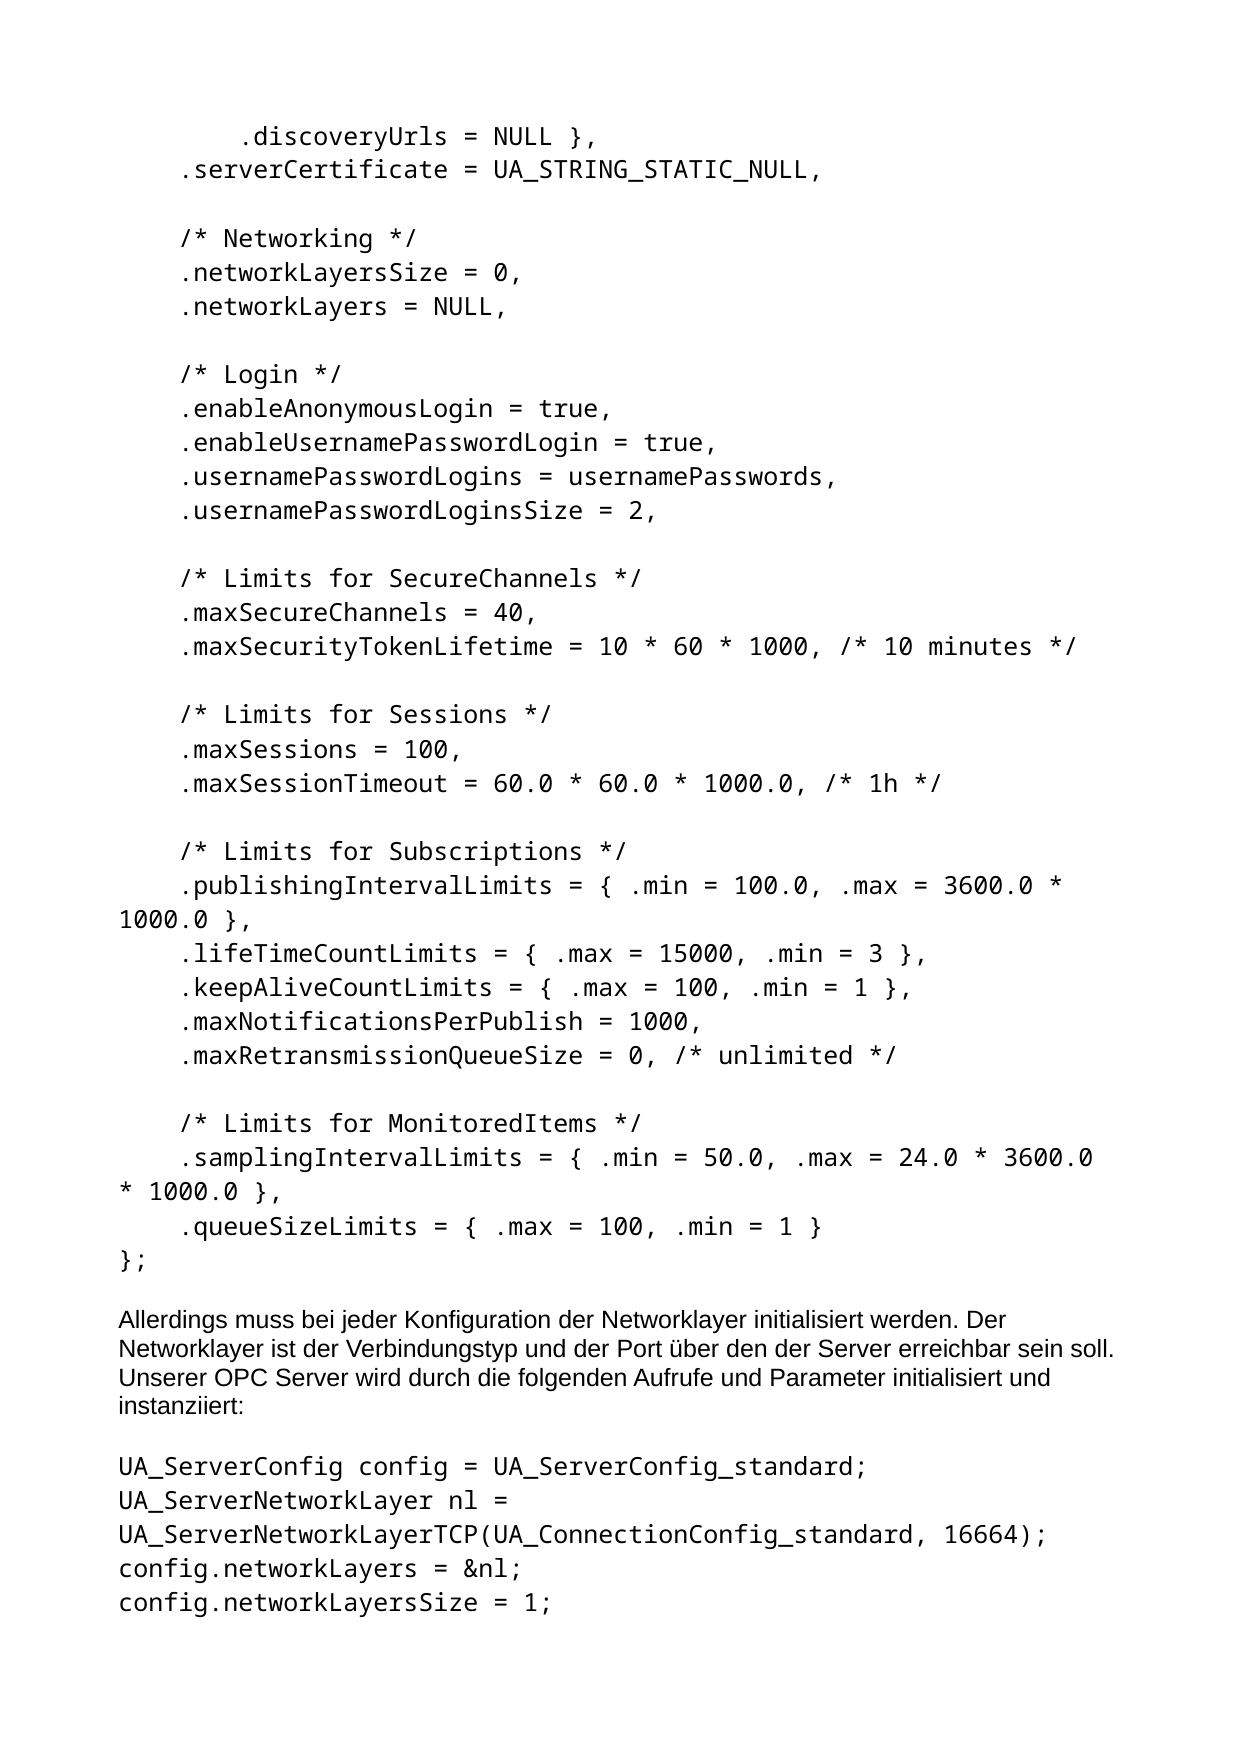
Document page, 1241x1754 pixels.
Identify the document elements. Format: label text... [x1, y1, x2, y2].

text config.networkLayersSize = 1; [118, 1585, 1122, 1619]
text .maxRetransmissionQueueSize = 0, /* unlimited */ [118, 1038, 1122, 1072]
text UA_ServerConfig config = UA_ServerConfig_standard; [118, 1449, 1122, 1483]
text .usernamePasswordLogins = usernamePasswords, [118, 459, 1122, 493]
text .enableAnonymousLogin = true, [118, 391, 1122, 425]
text UA_ServerNetworkLayer nl = [118, 1483, 1122, 1517]
text Unserer OPC Server wird durch die folgenden Aufrufe und Parameter initialisiert und instanziiert: [118, 1362, 1122, 1420]
text .publishingIntervalLimits = { .min = 100.0, .max = 3600.0 * 1000.0 }, [118, 867, 1122, 936]
text .keepAliveCountLimits = { .max = 100, .min = 1 }, [118, 970, 1122, 1004]
text .discoveryUrls = NULL }, [118, 118, 1122, 152]
text /* Limits for SecureChannels */ [118, 561, 1122, 595]
text }; [118, 1242, 1122, 1276]
text .usernamePasswordLoginsSize = 2, [118, 493, 1122, 527]
text .maxNotificationsPerPublish = 1000, [118, 1004, 1122, 1038]
text .samplingIntervalLimits = { .min = 50.0, .max = 24.0 * 3600.0 * 1000.0 }, [118, 1140, 1122, 1208]
text .queueSizeLimits = { .max = 100, .min = 1 } [118, 1208, 1122, 1242]
text .networkLayersSize = 0, [118, 254, 1122, 288]
text .enableUsernamePasswordLogin = true, [118, 425, 1122, 459]
text .lifeTimeCountLimits = { .max = 15000, .min = 3 }, [118, 936, 1122, 970]
text .maxSecurityTokenLifetime = 10 * 60 * 1000, /* 10 minutes */ [118, 629, 1122, 663]
text .serverCertificate = UA_STRING_STATIC_NULL, [118, 152, 1122, 186]
text .maxSecureChannels = 40, [118, 595, 1122, 629]
text /* Login */ [118, 357, 1122, 391]
text .networkLayers = NULL, [118, 288, 1122, 322]
text /* Limits for Sessions */ [118, 697, 1122, 731]
text .maxSessionTimeout = 60.0 * 60.0 * 1000.0, /* 1h */ [118, 765, 1122, 799]
text .maxSessions = 100, [118, 731, 1122, 765]
text /* Networking */ [118, 220, 1122, 254]
text Allerdings muss bei jeder Konfiguration der Networklayer initialisiert werden. Der Networklayer ist der Verbindungstyp und der Port über den der Server erreichbar sein soll. [118, 1305, 1122, 1362]
text /* Limits for MonitoredItems */ [118, 1106, 1122, 1140]
text /* Limits for Subscriptions */ [118, 833, 1122, 867]
text UA_ServerNetworkLayerTCP(UA_ConnectionConfig_standard, 16664); config.networkLayers = &nl; [118, 1517, 1122, 1585]
